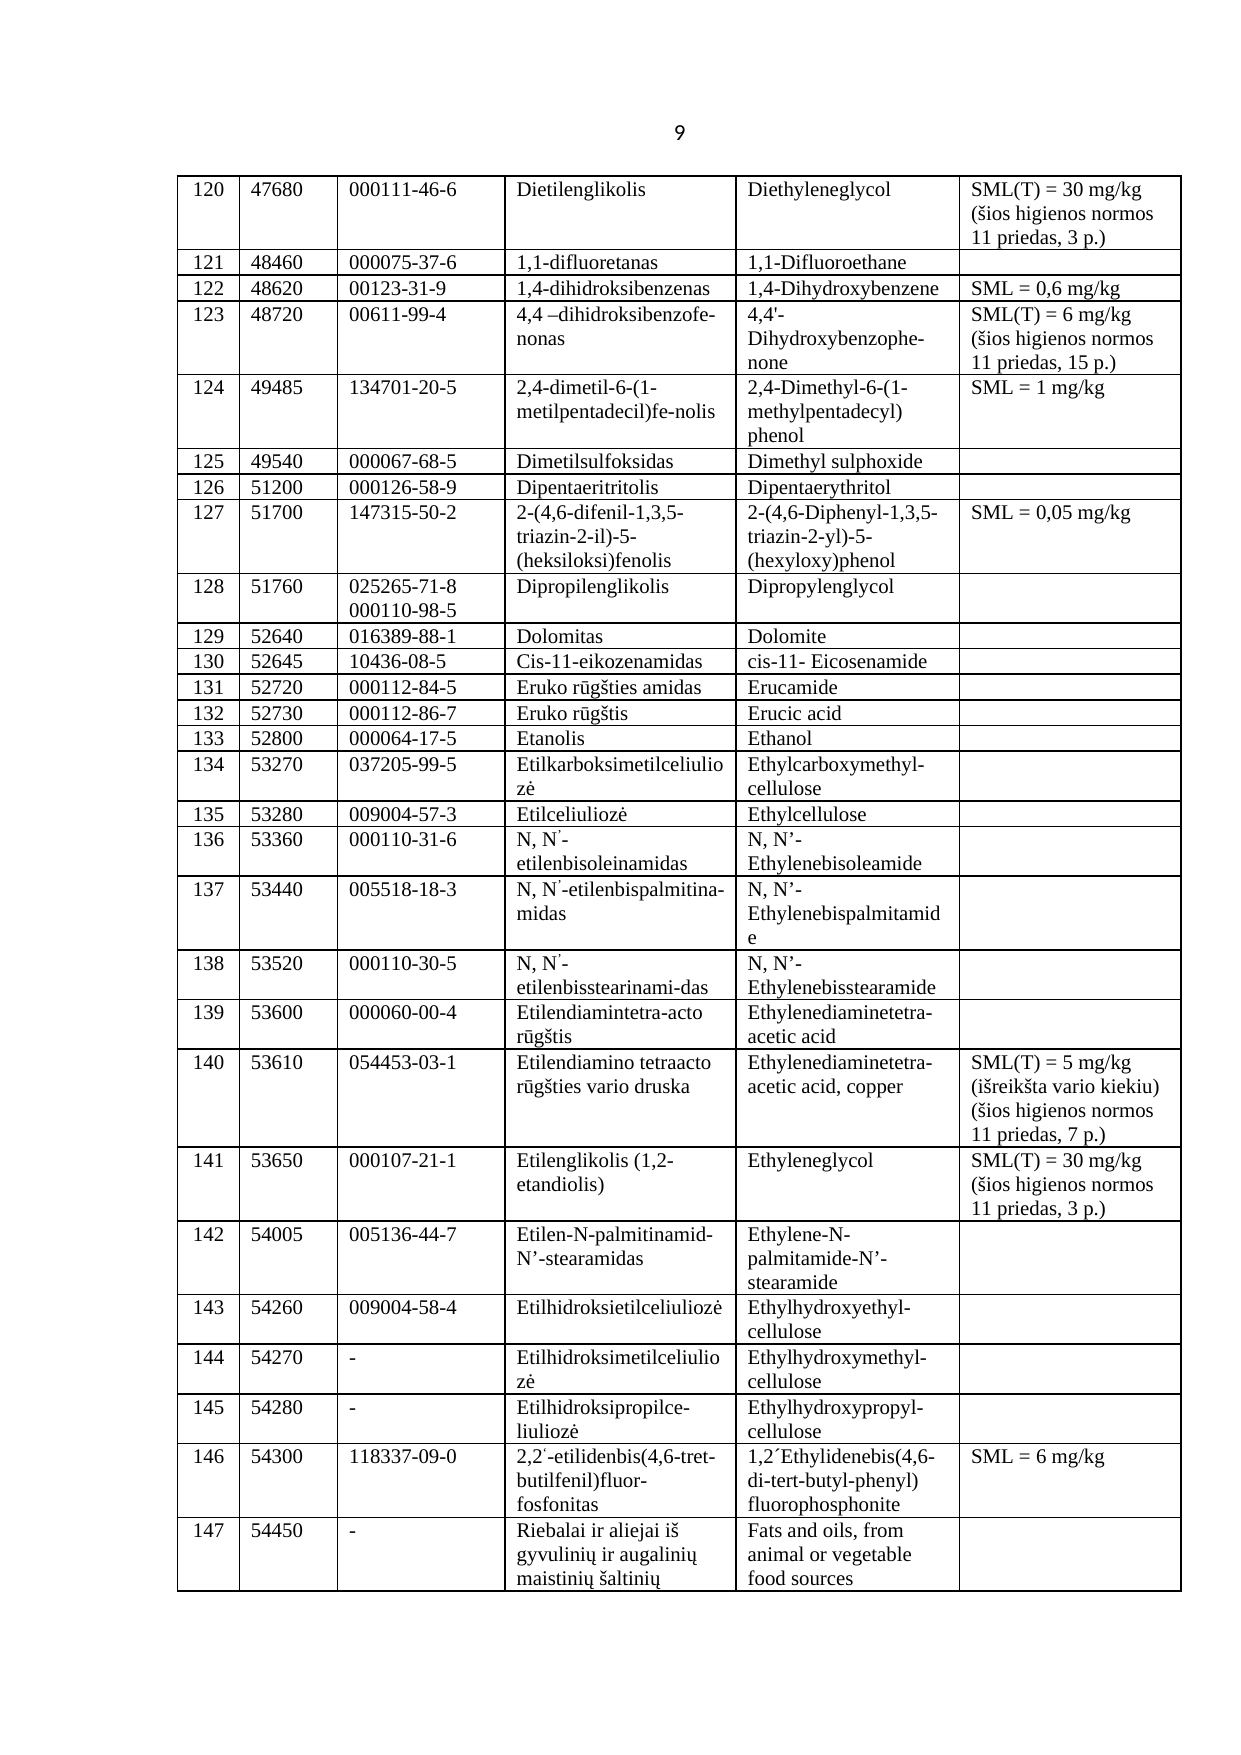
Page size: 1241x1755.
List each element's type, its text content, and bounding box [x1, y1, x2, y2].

table_cell 133 [178, 726, 239, 750]
table_cell 120 [178, 177, 239, 249]
table_cell 1,4-Dihydroxybenzene [737, 276, 959, 300]
table_cell 126 [178, 475, 239, 499]
table_cell 10436-08-5 [338, 649, 504, 673]
table_cell 53600 [240, 1000, 337, 1048]
table_cell 009004-57-3 [338, 802, 504, 826]
table_cell 141 [178, 1148, 239, 1220]
table_cell Eruko rūgšties amidas [506, 675, 735, 699]
table_cell 1,1-Difluoroethane [737, 250, 959, 274]
table_cell SML(T) = 30 mg/kg (šios higienos normos 11 priedas, 3 p.) [960, 1148, 1180, 1220]
table_cell Ethylhydroxypropyl- cellulose [737, 1395, 959, 1443]
table_cell Ethanol [737, 726, 959, 750]
table_cell 134 [178, 752, 239, 800]
table_cell 2,2‘-etilidenbis(4,6-tret-butilfenil)fluor-fosfonitas [506, 1444, 735, 1516]
table_cell 1,1-difluoretanas [506, 250, 735, 274]
table_cell Dimetilsulfoksidas [506, 449, 735, 473]
table_cell 122 [178, 276, 239, 300]
table_cell [960, 649, 1180, 673]
table_cell [960, 1345, 1180, 1393]
table_cell 139 [178, 1000, 239, 1048]
table_cell 118337-09-0 [338, 1444, 504, 1516]
table_cell 1,2´Ethylidenebis(4,6-di-tert-butyl-phenyl) fluorophosphonite [737, 1444, 959, 1516]
table_cell Ethylene-N-palmitamide-N’-stearamide [737, 1222, 959, 1294]
table_cell Etilenglikolis (1,2-etandiolis) [506, 1148, 735, 1220]
table_cell Ethyleneglycol [737, 1148, 959, 1220]
table_cell 130 [178, 649, 239, 673]
table_cell 54450 [240, 1518, 337, 1590]
table_cell N, N’-Ethylenebisoleamide [737, 827, 959, 875]
table_cell 53650 [240, 1148, 337, 1220]
table_cell 4,4 –dihidroksibenzofe-nonas [506, 302, 735, 374]
table_cell 147 [178, 1518, 239, 1590]
table_cell Dimethyl sulphoxide [737, 449, 959, 473]
table_cell [960, 475, 1180, 499]
table_cell [960, 1222, 1180, 1294]
table_cell 53440 [240, 877, 337, 949]
table_cell 52645 [240, 649, 337, 673]
table_cell 54280 [240, 1395, 337, 1443]
table_cell 054453-03-1 [338, 1050, 504, 1146]
table_cell 136 [178, 827, 239, 875]
table_cell 123 [178, 302, 239, 374]
table_cell Etilendiamino tetraacto rūgšties vario druska [506, 1050, 735, 1146]
table_cell 000112-86-7 [338, 701, 504, 724]
table_cell [960, 701, 1180, 724]
table_cell 147315-50-2 [338, 500, 504, 572]
table_cell 000112-84-5 [338, 675, 504, 699]
table_cell Fats and oils, from animal or vegetable food sources [737, 1518, 959, 1590]
table_cell Etilen-N-palmitinamid- N’-stearamidas [506, 1222, 735, 1294]
table_cell 000107-21-1 [338, 1148, 504, 1220]
table_cell [960, 1395, 1180, 1443]
table_cell 134701-20-5 [338, 375, 504, 447]
table_cell Ethylenediaminetetra-acetic acid [737, 1000, 959, 1048]
table_cell [960, 1000, 1180, 1048]
table_cell Etilhidroksietilceliuliozė [506, 1295, 735, 1343]
table_cell 53270 [240, 752, 337, 800]
table_cell 54300 [240, 1444, 337, 1516]
table_cell [960, 574, 1180, 622]
table_cell Etilhidroksipropilce-liuliozė [506, 1395, 735, 1443]
table_cell Etilceliuliozė [506, 802, 735, 826]
table_cell 127 [178, 500, 239, 572]
table_cell 140 [178, 1050, 239, 1146]
table_cell SML = 6 mg/kg [960, 1444, 1180, 1516]
table_cell 47680 [240, 177, 337, 249]
table_cell N, N’-Ethylenebispalmitamide [737, 877, 959, 949]
table_cell 000110-30-5 [338, 951, 504, 999]
table_cell 49540 [240, 449, 337, 473]
table_cell N, N’-etilenbispalmitina-midas [506, 877, 735, 949]
table_cell 53360 [240, 827, 337, 875]
table_cell [960, 752, 1180, 800]
table_cell Eruko rūgštis [506, 701, 735, 724]
table_cell [960, 250, 1180, 274]
table_cell 00611-99-4 [338, 302, 504, 374]
table_cell [960, 675, 1180, 699]
table_cell 000111-46-6 [338, 177, 504, 249]
table_cell 2-(4,6-difenil-1,3,5-triazin-2-il)-5-(heksiloksi)fenolis [506, 500, 735, 572]
table_cell 53610 [240, 1050, 337, 1146]
table_cell Ethylcellulose [737, 802, 959, 826]
table_cell 52640 [240, 624, 337, 648]
table_cell 000075-37-6 [338, 250, 504, 274]
table_cell 005518-18-3 [338, 877, 504, 949]
table_cell Etilkarboksimetilceliuliozė [506, 752, 735, 800]
table_cell 4,4'-Dihydroxybenzophe-none [737, 302, 959, 374]
table_cell [960, 827, 1180, 875]
table_cell 000064-17-5 [338, 726, 504, 750]
table_cell 1,4-dihidroksibenzenas [506, 276, 735, 300]
table_cell 2-(4,6-Diphenyl-1,3,5-triazin-2-yl)-5-(hexyloxy)phenol [737, 500, 959, 572]
table_cell Riebalai ir aliejai iš gyvulinių ir augalinių maistinių šaltinių [506, 1518, 735, 1590]
table_cell Ethylcarboxymethyl-cellulose [737, 752, 959, 800]
table_cell 131 [178, 675, 239, 699]
table_cell [960, 1295, 1180, 1343]
table_cell SML = 0,05 mg/kg [960, 500, 1180, 572]
table_cell N, N’-etilenbisstearinami-das [506, 951, 735, 999]
table_cell 128 [178, 574, 239, 622]
table_cell SML(T) = 30 mg/kg (šios higienos normos 11 priedas, 3 p.) [960, 177, 1180, 249]
table_cell Cis-11-eikozenamidas [506, 649, 735, 673]
table_cell Etilhidroksimetilceliuliozė [506, 1345, 735, 1393]
table_cell 48460 [240, 250, 337, 274]
table_cell Etanolis [506, 726, 735, 750]
table_cell [960, 624, 1180, 648]
table_cell Dolomite [737, 624, 959, 648]
table_cell 144 [178, 1345, 239, 1393]
table_cell 53520 [240, 951, 337, 999]
table_cell 025265-71-8 000110-98-5 [338, 574, 504, 622]
table_cell Etilendiamintetra-acto rūgštis [506, 1000, 735, 1048]
table_cell 142 [178, 1222, 239, 1294]
table_cell [960, 877, 1180, 949]
table_cell Dietilenglikolis [506, 177, 735, 249]
table_cell 52720 [240, 675, 337, 699]
table_cell - [338, 1345, 504, 1393]
table_cell 137 [178, 877, 239, 949]
table_cell 48620 [240, 276, 337, 300]
table_cell 005136-44-7 [338, 1222, 504, 1294]
table_cell 53280 [240, 802, 337, 826]
table_cell 000067-68-5 [338, 449, 504, 473]
table_cell 48720 [240, 302, 337, 374]
table_cell Dipentaerythritol [737, 475, 959, 499]
table_cell 2,4-Dimethyl-6-(1-methylpentadecyl) phenol [737, 375, 959, 447]
table_cell 51700 [240, 500, 337, 572]
table_cell 016389-88-1 [338, 624, 504, 648]
table_cell SML(T) = 5 mg/kg (išreikšta vario kiekiu) (šios higienos normos 11 priedas, 7 p.) [960, 1050, 1180, 1146]
table_cell 138 [178, 951, 239, 999]
table_cell N, N’-etilenbisoleinamidas [506, 827, 735, 875]
table_cell 51760 [240, 574, 337, 622]
table_cell 52730 [240, 701, 337, 724]
table_cell [960, 802, 1180, 826]
table_cell 143 [178, 1295, 239, 1343]
table_cell 145 [178, 1395, 239, 1443]
table_cell Dipentaeritritolis [506, 475, 735, 499]
table_cell [960, 449, 1180, 473]
table_cell SML = 1 mg/kg [960, 375, 1180, 447]
table_cell 000126-58-9 [338, 475, 504, 499]
table_cell Dipropylenglycol [737, 574, 959, 622]
table_cell N, N’-Ethylenebisstearamide [737, 951, 959, 999]
table_cell 009004-58-4 [338, 1295, 504, 1343]
table_cell 2,4-dimetil-6-(1-metilpentadecil)fe-nolis [506, 375, 735, 447]
table_cell - [338, 1395, 504, 1443]
table_cell SML(T) = 6 mg/kg (šios higienos normos 11 priedas, 15 p.) [960, 302, 1180, 374]
table_cell [960, 1518, 1180, 1590]
table_cell 000060-00-4 [338, 1000, 504, 1048]
table_cell [960, 951, 1180, 999]
table_cell cis-11- Eicosenamide [737, 649, 959, 673]
table_cell 124 [178, 375, 239, 447]
table_cell [960, 726, 1180, 750]
table_cell Dolomitas [506, 624, 735, 648]
table_cell 54260 [240, 1295, 337, 1343]
table_cell 037205-99-5 [338, 752, 504, 800]
table_cell 51200 [240, 475, 337, 499]
table_cell 129 [178, 624, 239, 648]
table_cell Erucamide [737, 675, 959, 699]
table_cell 121 [178, 250, 239, 274]
table_cell Ethylhydroxyethyl- cellulose [737, 1295, 959, 1343]
table_cell 135 [178, 802, 239, 826]
table_cell SML = 0,6 mg/kg [960, 276, 1180, 300]
table_cell 49485 [240, 375, 337, 447]
table_cell Ethylhydroxymethyl-cellulose [737, 1345, 959, 1393]
table_cell - [338, 1518, 504, 1590]
table_cell Diethyleneglycol [737, 177, 959, 249]
table_cell 00123-31-9 [338, 276, 504, 300]
table_cell 146 [178, 1444, 239, 1516]
table_cell Dipropilenglikolis [506, 574, 735, 622]
table_cell 54270 [240, 1345, 337, 1393]
table_cell Erucic acid [737, 701, 959, 724]
table_cell 000110-31-6 [338, 827, 504, 875]
table_cell 52800 [240, 726, 337, 750]
table_cell 125 [178, 449, 239, 473]
table_cell Ethylenediaminetetra-acetic acid, copper [737, 1050, 959, 1146]
table_cell 132 [178, 701, 239, 724]
table_cell 54005 [240, 1222, 337, 1294]
